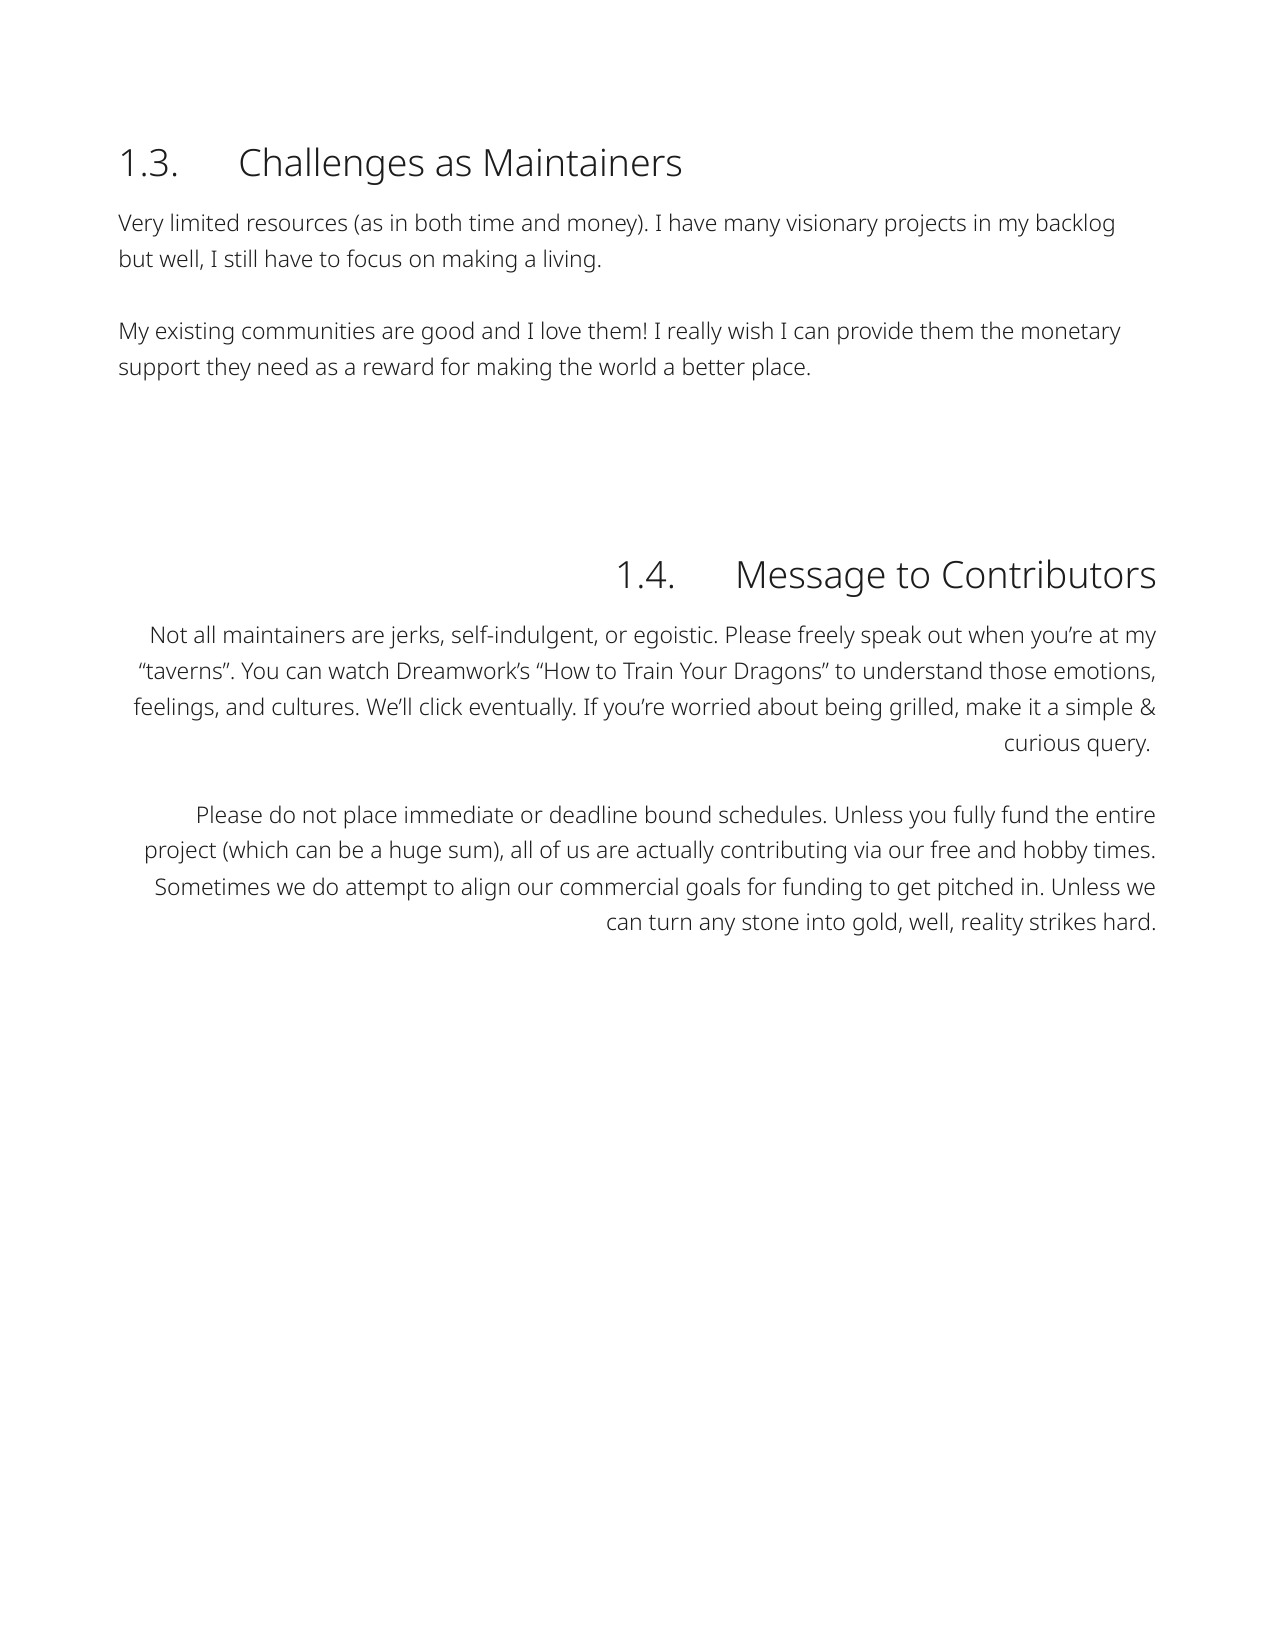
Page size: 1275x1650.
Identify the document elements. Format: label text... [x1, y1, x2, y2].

subtitle Challenges as Maintainers [118, 136, 1157, 187]
text Very limited resources (as in both time and money). I have many visionary projects in my backlog but well, I still have to focus on making a living. [118, 207, 1157, 274]
text My existing communities are good and I love them! I really wish I can provide them the monetary support they need as a reward for making the world a better place. [118, 314, 1157, 382]
subtitle Message to Contributors [118, 548, 1157, 599]
text Not all maintainers are jerks, self-indulgent, or egoistic. Please freely speak out when you’re at my “taverns”. You can watch Dreamwork’s “How to Train Your Dragons” to understand those emotions, feelings, and cultures. We’ll click eventually. If you’re worried about being grilled, make it a simple & curious query. [118, 619, 1157, 758]
text Please do not place immediate or deadline bound schedules. Unless you fully fund the entire project (which can be a huge sum), all of us are actually contributing via our free and hobby times. Sometimes we do attempt to align our commercial goals for funding to get pitched in. Unless we can turn any stone into gold, well, reality strikes hard. [118, 798, 1157, 938]
